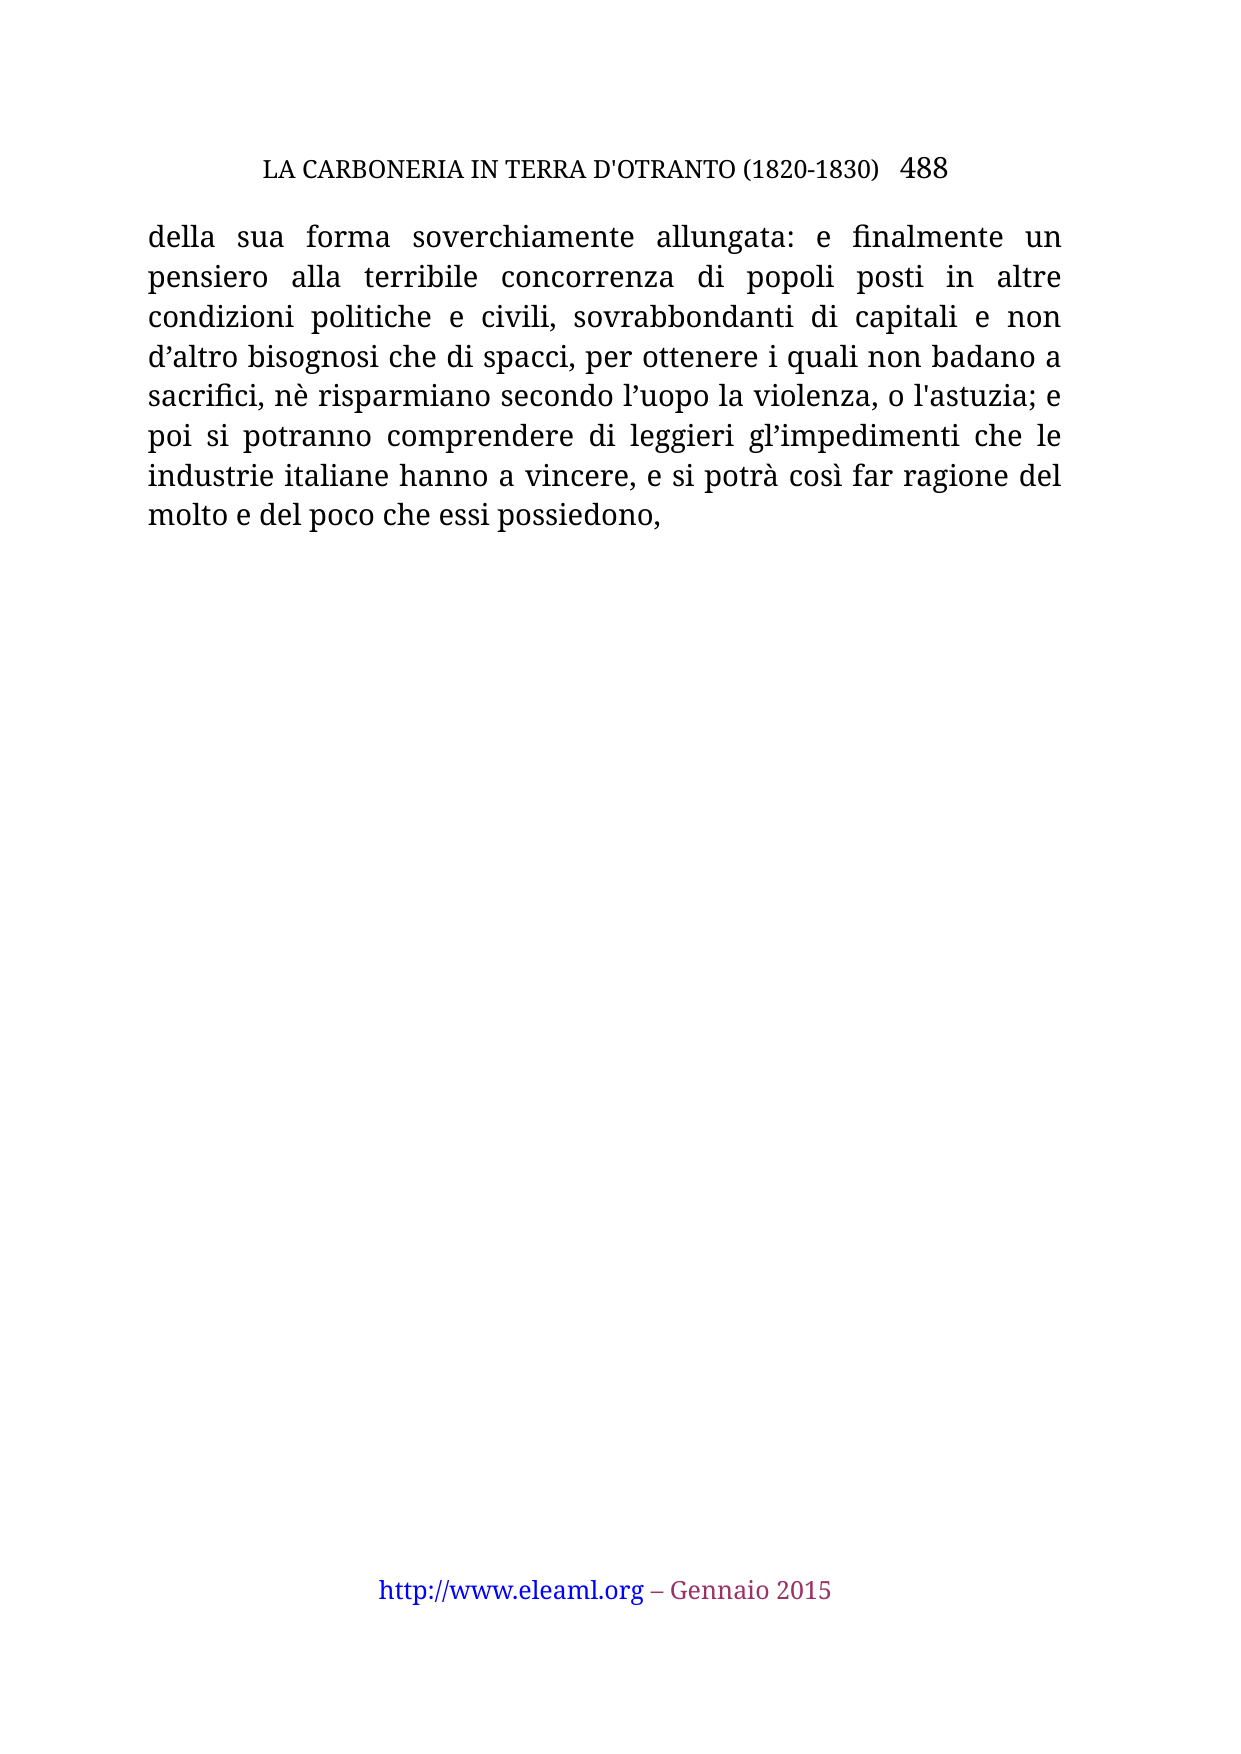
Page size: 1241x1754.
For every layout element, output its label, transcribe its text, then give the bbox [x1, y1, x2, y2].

text della sua forma soverchiamente allungata: e finalmente un pensiero alla terribile concorrenza di popoli posti in altre condizioni politiche e civili, sovrabbondanti di capitali e non d’altro bisognosi che di spacci, per ottenere i quali non badano a sacrifici, nè risparmiano secondo l’uopo la violenza, o l'astuzia; e poi si potranno comprendere di leggieri gl’impedimenti che le industrie italiane hanno a vincere, e si potrà così far ragione del molto e del poco che essi possiedono, [148, 217, 1063, 534]
